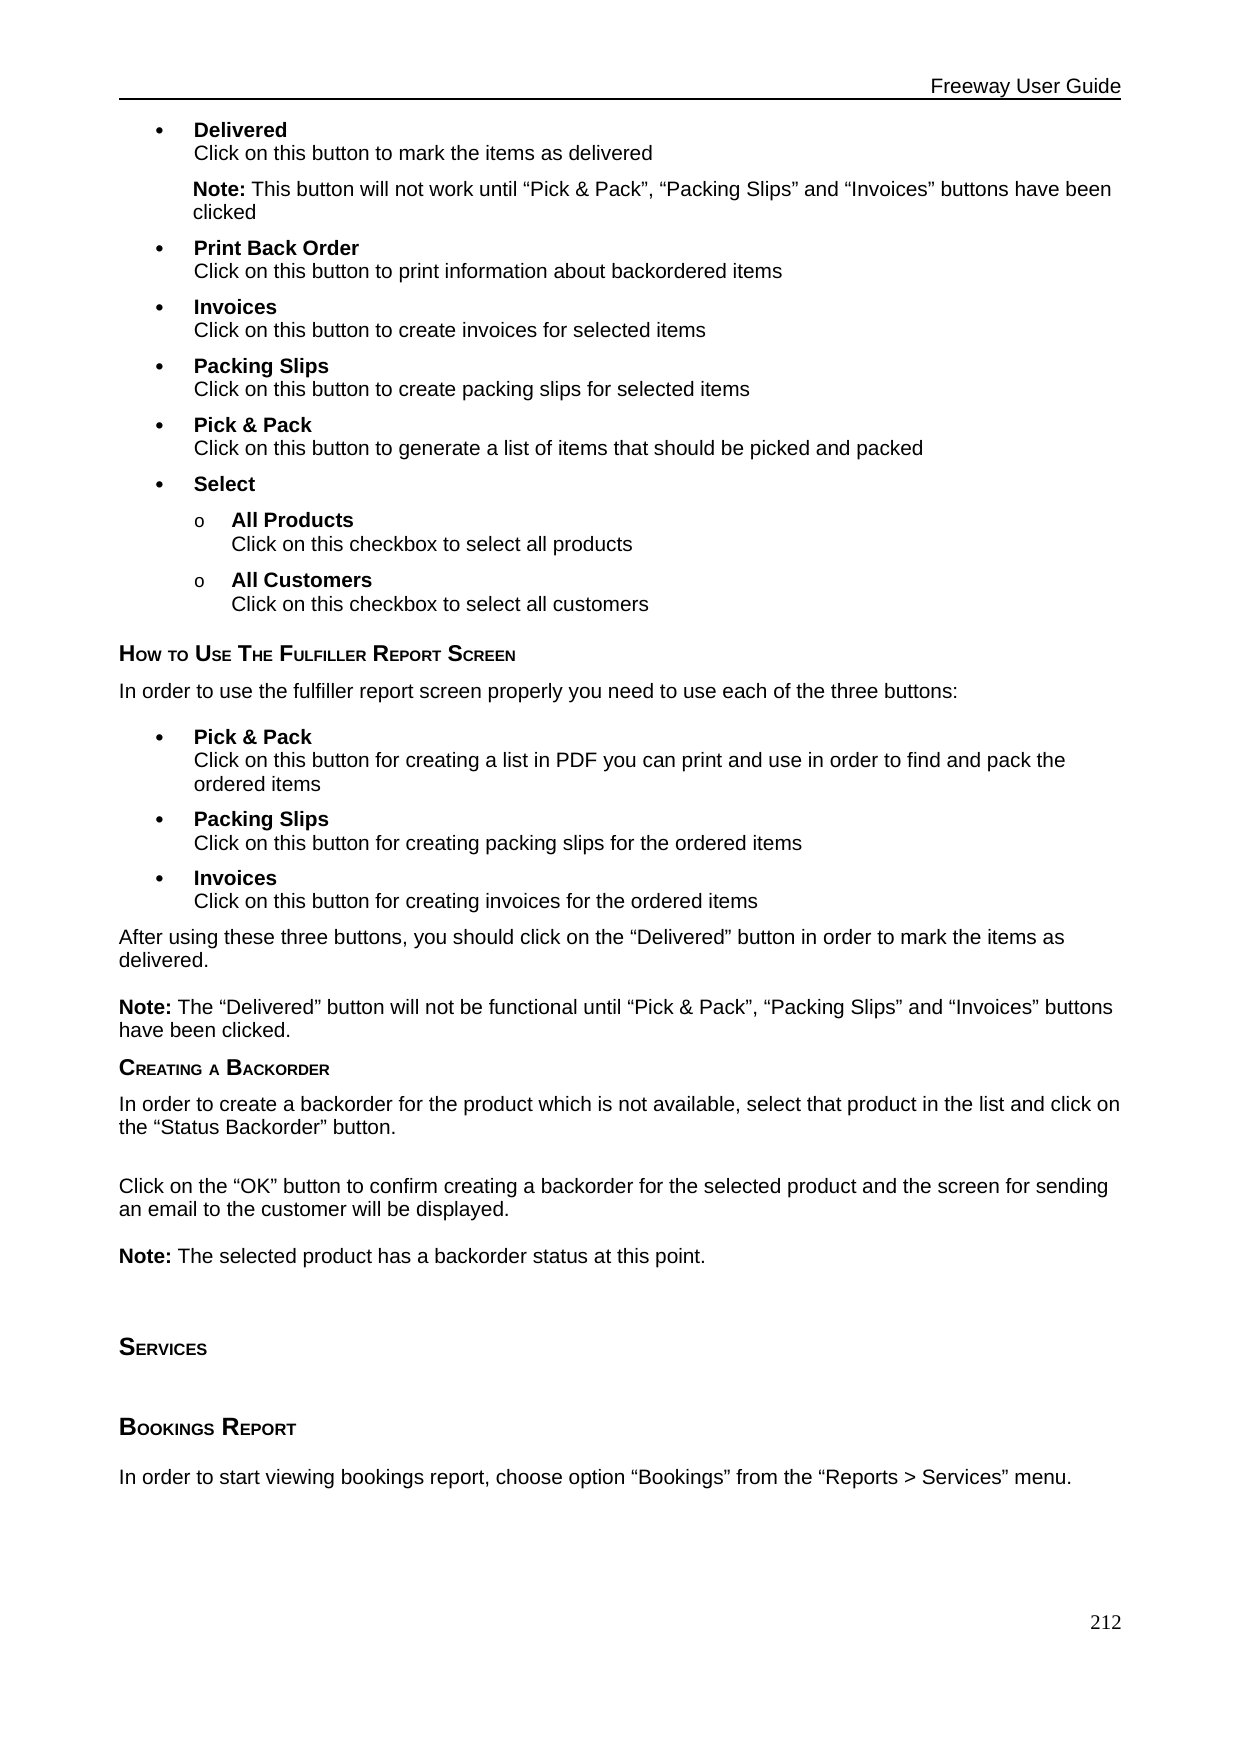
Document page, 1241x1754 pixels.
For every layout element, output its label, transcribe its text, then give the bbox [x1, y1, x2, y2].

subtitle Services [119, 1333, 1121, 1361]
list All Customers Click on this checkbox to select all customers [194, 568, 1121, 616]
text After using these three buttons, you should click on the “Delivered” button in order to mark the items as delivered. [119, 926, 1121, 972]
list All Products Click on this checkbox to select all products [194, 508, 1121, 556]
subtitle Creating a Backorder [119, 1054, 1121, 1080]
list Invoices Click on this button for creating invoices for the ordered items [156, 867, 1121, 913]
text Note: The selected product has a backorder status at this point. [119, 1244, 1121, 1268]
list Print Back Order Click on this button to print information about backordered items [156, 237, 1121, 283]
text In order to use the fulfiller report screen properly you need to use each of the three buttons: [119, 679, 1121, 702]
list Invoices Click on this button to create invoices for selected items [156, 296, 1121, 342]
list Select [156, 472, 1121, 496]
text In order to start viewing bookings report, choose option “Bookings” from the “Reports > Services” menu. [119, 1465, 1121, 1488]
text Note: The “Delivered” button will not be functional until “Pick & Pack”, “Packing Slips” and “Invoices” buttons have been clicked. [119, 996, 1121, 1042]
text Click on the “OK” button to confirm creating a backorder for the selected product and the screen for sending an email to the customer will be displayed. [119, 1175, 1121, 1221]
list Delivered Click on this button to mark the items as delivered [156, 119, 1121, 165]
list Pick & Pack Click on this button to generate a list of items that should be picked and packed [156, 413, 1121, 460]
text Note: This button will not work until “Pick & Pack”, “Packing Slips” and “Invoices” buttons have been clicked [193, 178, 1121, 224]
subtitle How to Use The Fulfiller Report Screen [119, 641, 1121, 667]
subtitle Bookings Report [119, 1412, 1121, 1440]
list Packing Slips Click on this button for creating packing slips for the ordered items [156, 808, 1121, 854]
text In order to create a backorder for the product which is not available, select that product in the list and click on the “Status Backorder” button. [119, 1093, 1121, 1139]
list Pick & Pack Click on this button for creating a list in PDF you can print and use in order to find and pack the ordered items [156, 726, 1121, 795]
list Packing Slips Click on this button to create packing slips for selected items [156, 354, 1121, 401]
